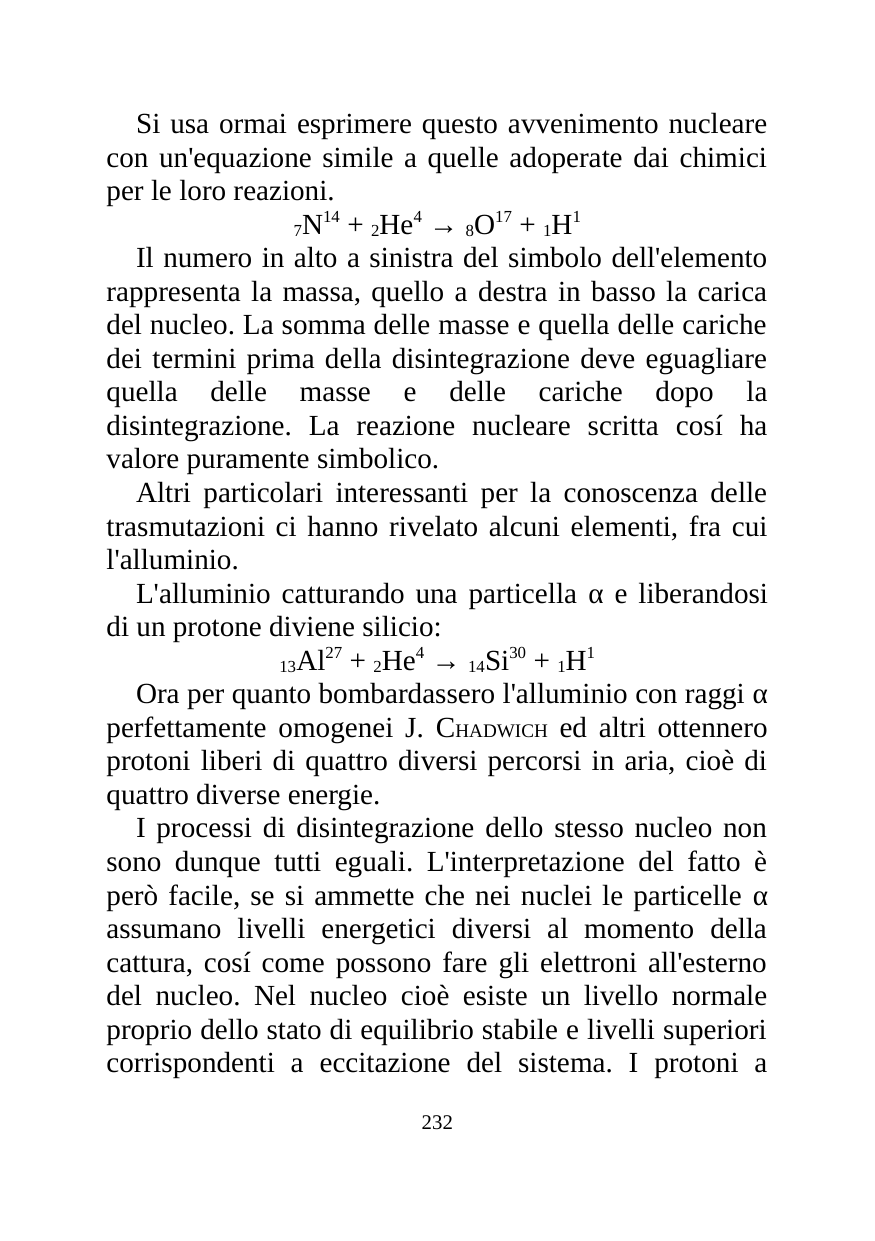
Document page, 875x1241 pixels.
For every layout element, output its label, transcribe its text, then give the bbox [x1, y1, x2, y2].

text 13Al27 + 2He4 → 14Si30 + 1H1 [106, 643, 768, 676]
text Ora per quanto bombardassero l'alluminio con raggi α perfettamente omogenei J. Chadwich ed altri ottennero protoni liberi di quattro diversi percorsi in aria, cioè di quattro diverse energie. [106, 676, 768, 811]
text Il numero in alto a sinistra del simbolo dell'elemento rappresenta la massa, quello a destra in basso la carica del nucleo. La somma delle masse e quella delle cariche dei termini prima della disintegrazione deve eguagliare quella delle masse e delle cariche dopo la disintegrazione. La reazione nucleare scritta cosí ha valore puramente simbolico. [106, 240, 768, 475]
text Si usa ormai esprimere questo avvenimento nucleare con un'equazione simile a quelle adoperate dai chimici per le loro reazioni. [106, 106, 768, 207]
text 7N14 + 2He4 → 8O17 + 1H1 [106, 207, 768, 240]
text L'alluminio catturando una particella α e liberandosi di un protone diviene silicio: [106, 576, 768, 643]
text Altri particolari interessanti per la conoscenza delle trasmutazioni ci hanno rivelato alcuni elementi, fra cui l'alluminio. [106, 475, 768, 576]
text I processi di disintegrazione dello stesso nucleo non sono dunque tutti eguali. L'interpretazione del fatto è però facile, se si ammette che nei nuclei le particelle α assumano livelli energetici diversi al momento della cattura, cosí come possono fare gli elettroni all'esterno del nucleo. Nel nucleo cioè esiste un livello normale proprio dello stato di equilibrio stabile e livelli superiori corrispondenti a eccitazione del sistema. I protoni a [106, 811, 768, 1079]
